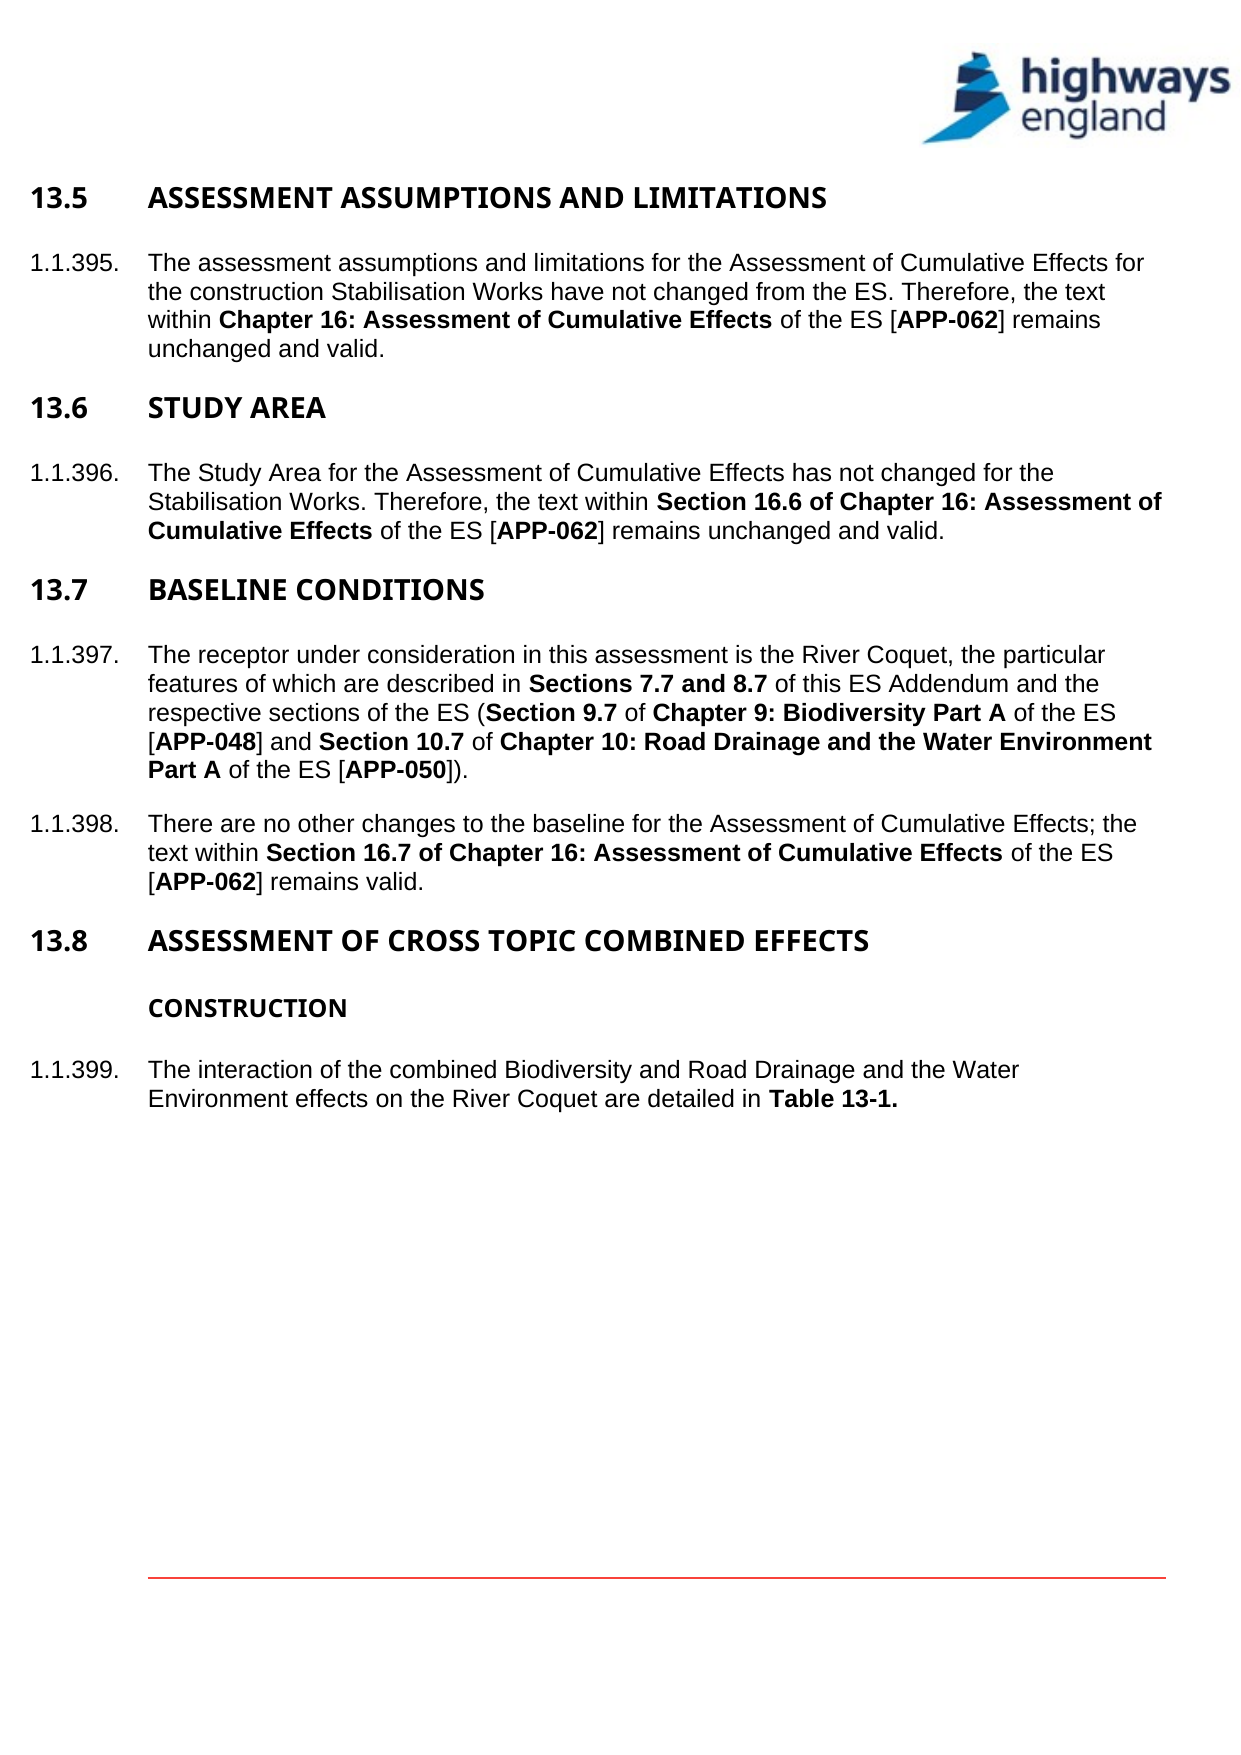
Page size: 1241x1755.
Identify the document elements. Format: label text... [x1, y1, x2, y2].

subtitle assessment assumptions and limitations [29, 177, 1166, 217]
subtitle assessment of cross topic combined effects [29, 920, 1166, 960]
subtitle Baseline Conditions [29, 570, 1166, 609]
subtitle Study area [29, 388, 1166, 427]
list The receptor under consideration in this assessment is the River Coquet, the particular features of which are described in Sections 7.7 and 8.7 of this ES Addendum and the respective sections of the ES (Section 9.7 of Chapter 9: Biodiversity Part A of the ES [APP-048] and Section 10.7 of Chapter 10: Road Drainage and the Water Environment Part A of the ES [APP-050]). [29, 640, 1166, 784]
subtitle Construction [148, 991, 1166, 1025]
list The interaction of the combined Biodiversity and Road Drainage and the Water Environment effects on the River Coquet are detailed in Table 13-1. [29, 1055, 1166, 1113]
list The assessment assumptions and limitations for the Assessment of Cumulative Effects for the construction Stabilisation Works have not changed from the ES. Therefore, the text within Chapter 16: Assessment of Cumulative Effects of the ES [APP-062] remains unchanged and valid. [29, 248, 1166, 363]
list There are no other changes to the baseline for the Assessment of Cumulative Effects; the text within Section 16.7 of Chapter 16: Assessment of Cumulative Effects of the ES [APP-062] remains valid. [29, 809, 1166, 895]
list The Study Area for the Assessment of Cumulative Effects has not changed for the Stabilisation Works. Therefore, the text within Section 16.6 of Chapter 16: Assessment of Cumulative Effects of the ES [APP-062] remains unchanged and valid. [29, 458, 1166, 545]
